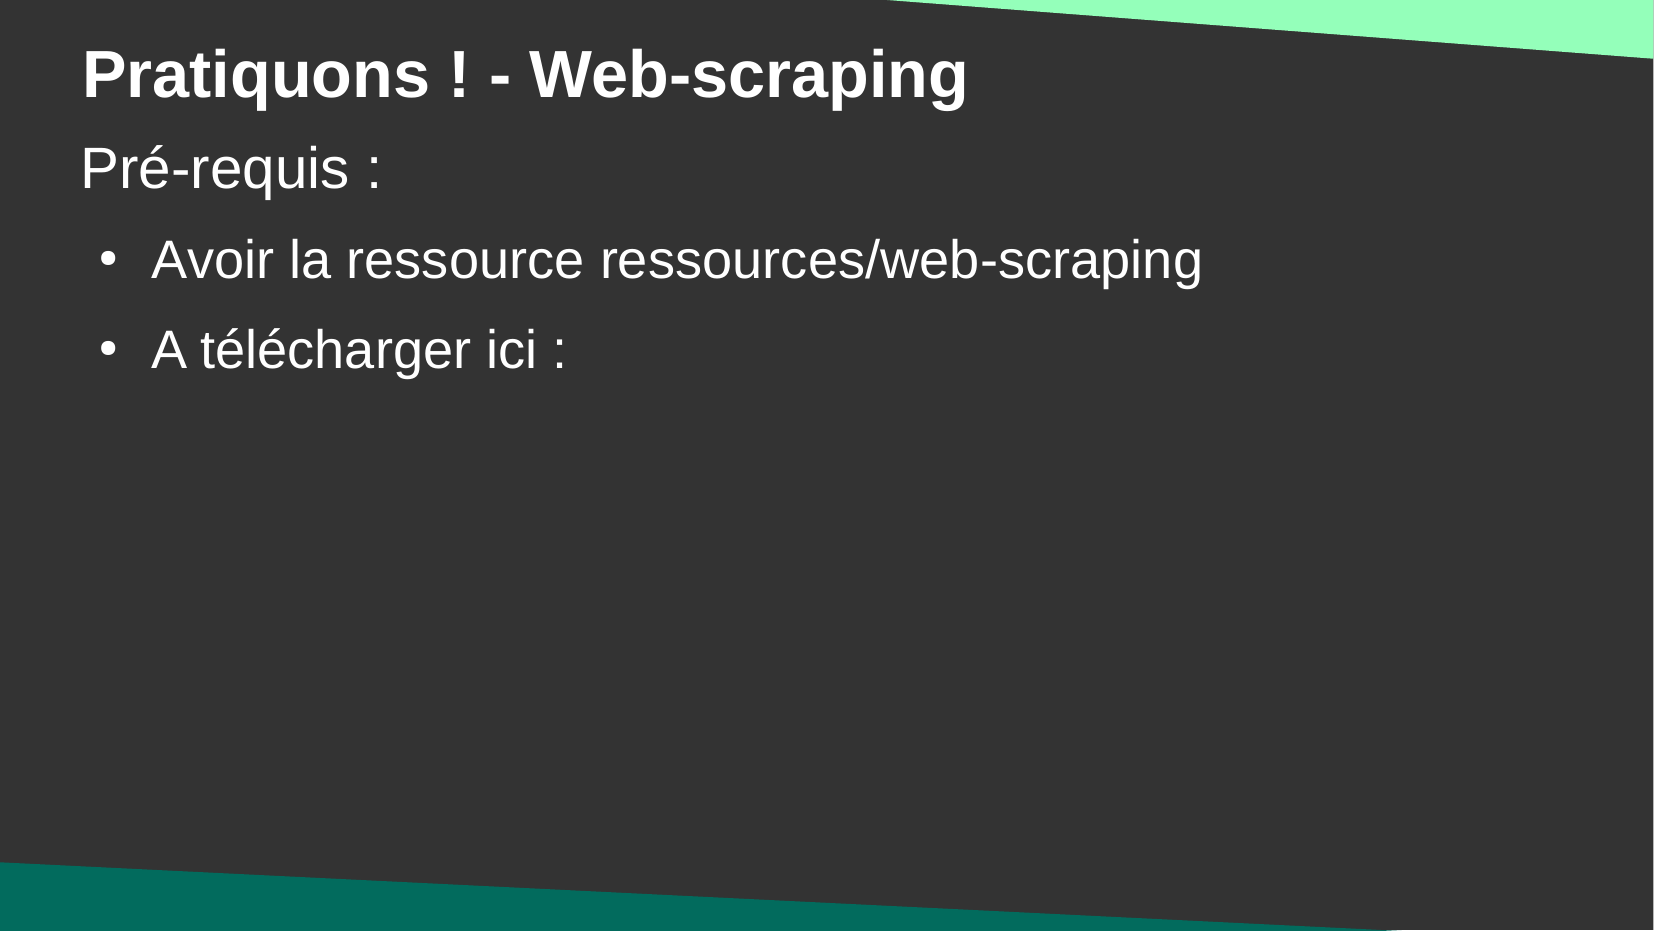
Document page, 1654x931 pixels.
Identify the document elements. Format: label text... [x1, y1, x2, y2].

title Pratiquons ! - Web-scraping [82, 37, 1571, 114]
text_box [887, 0, 1654, 59]
list Pré-requis : Avoir la ressource ressources/web-scraping A télécharger ici : [80, 135, 1620, 473]
